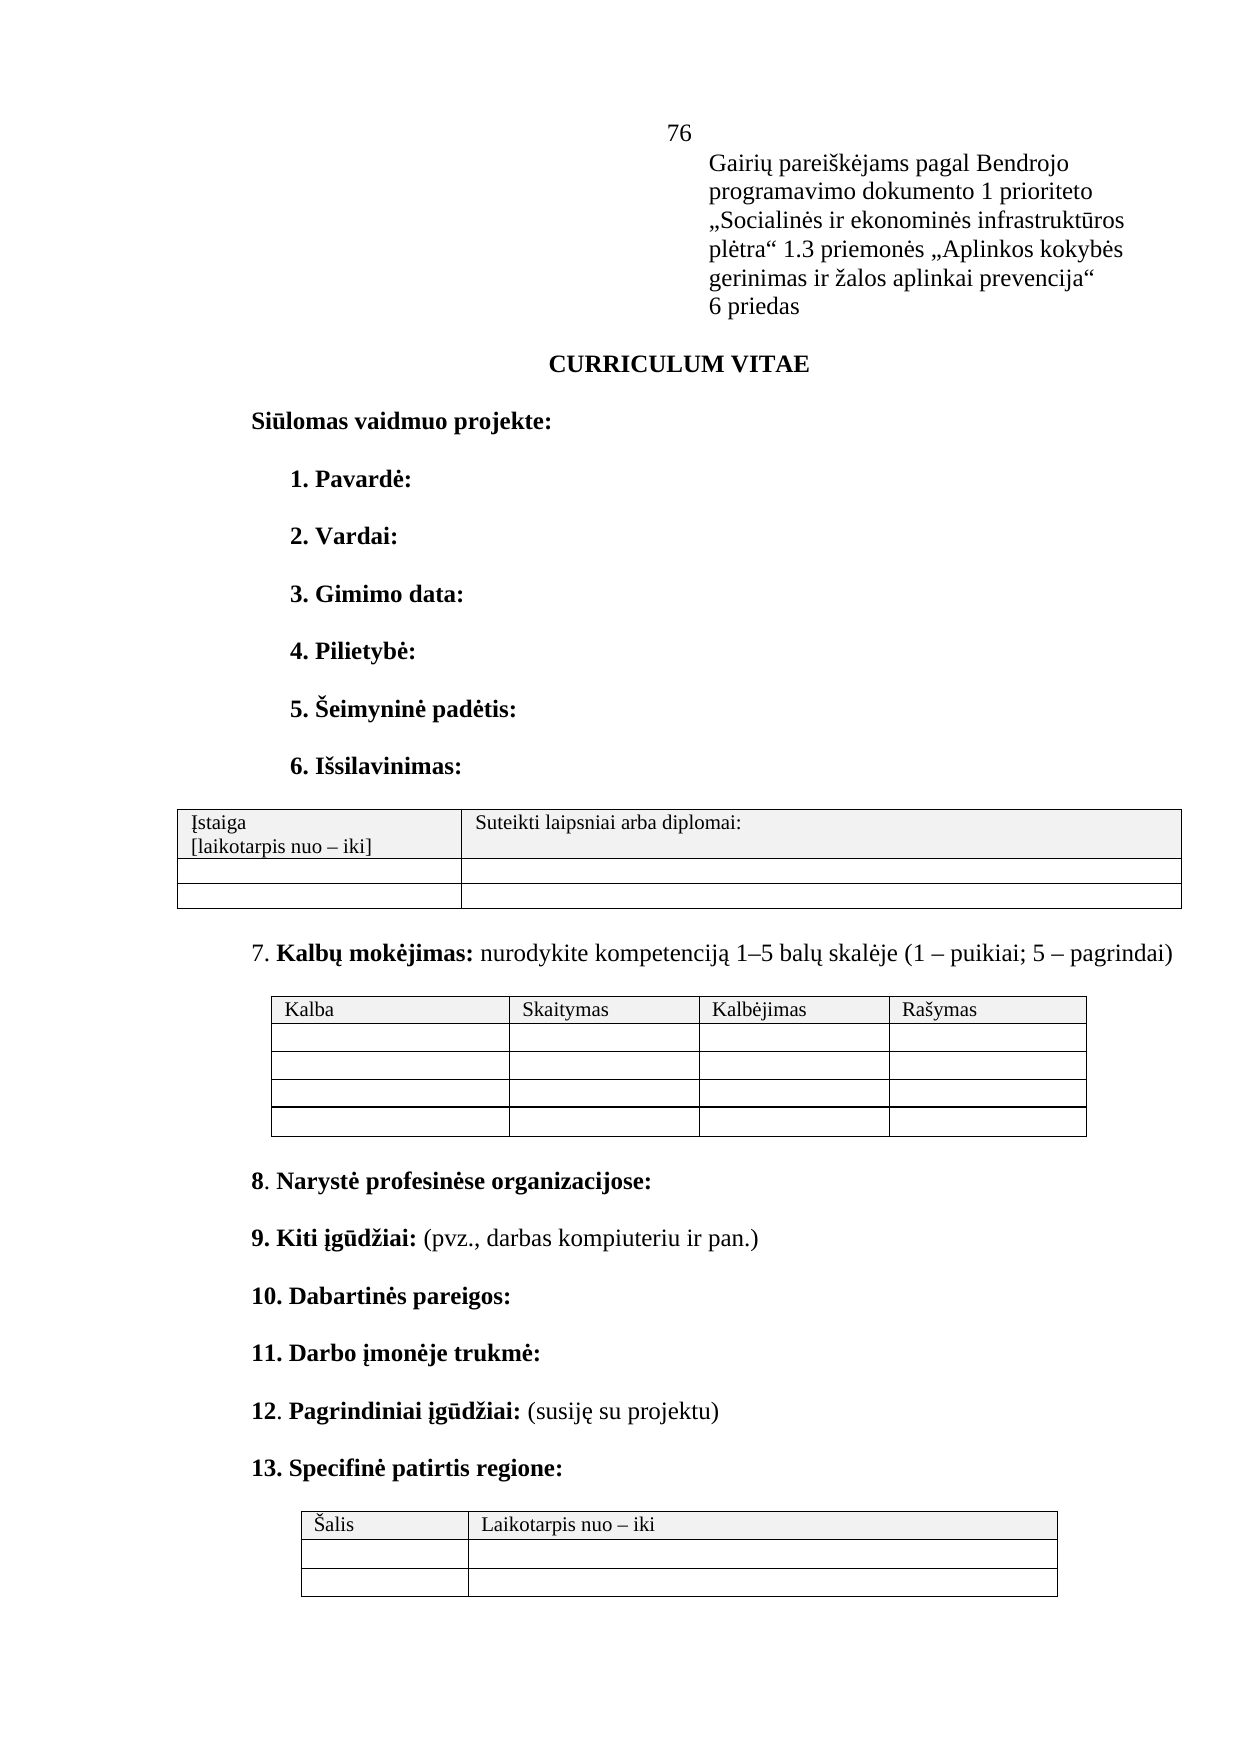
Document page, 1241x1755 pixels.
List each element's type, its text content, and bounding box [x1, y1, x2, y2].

text 7. Kalbų mokėjimas: nurodykite kompetenciją 1–5 balų skalėje (1 – puikiai; 5 – pagrindai) [177, 938, 1181, 967]
table_cell [272, 1080, 509, 1106]
table_cell [178, 859, 461, 883]
text 11. Darbo įmonėje trukmė: [177, 1338, 1181, 1367]
text 2. Vardai: [290, 521, 1181, 550]
table_cell [510, 1080, 699, 1106]
table_cell [178, 884, 461, 908]
table_cell [462, 884, 1181, 908]
table_cell [302, 1569, 468, 1596]
text CURRICULUM VITAE [177, 349, 1181, 378]
text 1. Pavardė: [290, 464, 1181, 493]
text 12. Pagrindiniai įgūdžiai: (susiję su projektu) [177, 1396, 1181, 1424]
text 5. Šeimyninė padėtis: [290, 694, 1181, 723]
table_cell [272, 1052, 509, 1079]
table_cell [890, 1024, 1086, 1051]
table_cell [700, 1080, 889, 1106]
table_header Skaitymas [510, 997, 699, 1023]
text 3. Gimimo data: [290, 579, 1181, 608]
table_header Įstaiga [laikotarpis nuo – iki] [178, 810, 461, 858]
table_header Suteikti laipsniai arba diplomai: [462, 810, 1181, 858]
table_header Kalba [272, 997, 509, 1023]
text 10. Dabartinės pareigos: [177, 1281, 1181, 1309]
text 4. Pilietybė: [290, 636, 1181, 665]
table_cell [890, 1052, 1086, 1079]
table_cell [700, 1052, 889, 1079]
text 8. Narystė profesinėse organizacijose: [177, 1166, 1181, 1194]
text 9. Kiti įgūdžiai: (pvz., darbas kompiuteriu ir pan.) [177, 1223, 1181, 1252]
table_cell [469, 1569, 1057, 1596]
table_cell [890, 1080, 1086, 1106]
table_header Kalbėjimas [700, 997, 889, 1023]
table_cell [272, 1024, 509, 1051]
text 6. Išsilavinimas: [290, 751, 1181, 780]
table_cell [510, 1024, 699, 1051]
table_cell [469, 1540, 1057, 1567]
table_cell [462, 859, 1181, 883]
text Gairių pareiškėjams pagal Bendrojo programavimo dokumento 1 prioriteto „Socialinės ir ekonominės infrastruktūros plėtra“ 1.3 priemonės „Aplinkos kokybės gerinimas ir žalos aplinkai prevencija“ [709, 148, 1181, 291]
table_header Rašymas [890, 997, 1086, 1023]
table_cell [890, 1108, 1086, 1136]
text 6 priedas [177, 291, 1181, 320]
table_header Šalis [302, 1512, 468, 1539]
table_cell [510, 1052, 699, 1079]
table_cell [700, 1024, 889, 1051]
table_cell [700, 1108, 889, 1136]
table_cell [302, 1540, 468, 1567]
text Siūlomas vaidmuo projekte: [177, 406, 1181, 435]
table_header Laikotarpis nuo – iki [469, 1512, 1057, 1539]
table_cell [510, 1108, 699, 1136]
table_cell [272, 1108, 509, 1136]
text 13. Specifinė patirtis regione: [177, 1453, 1181, 1482]
